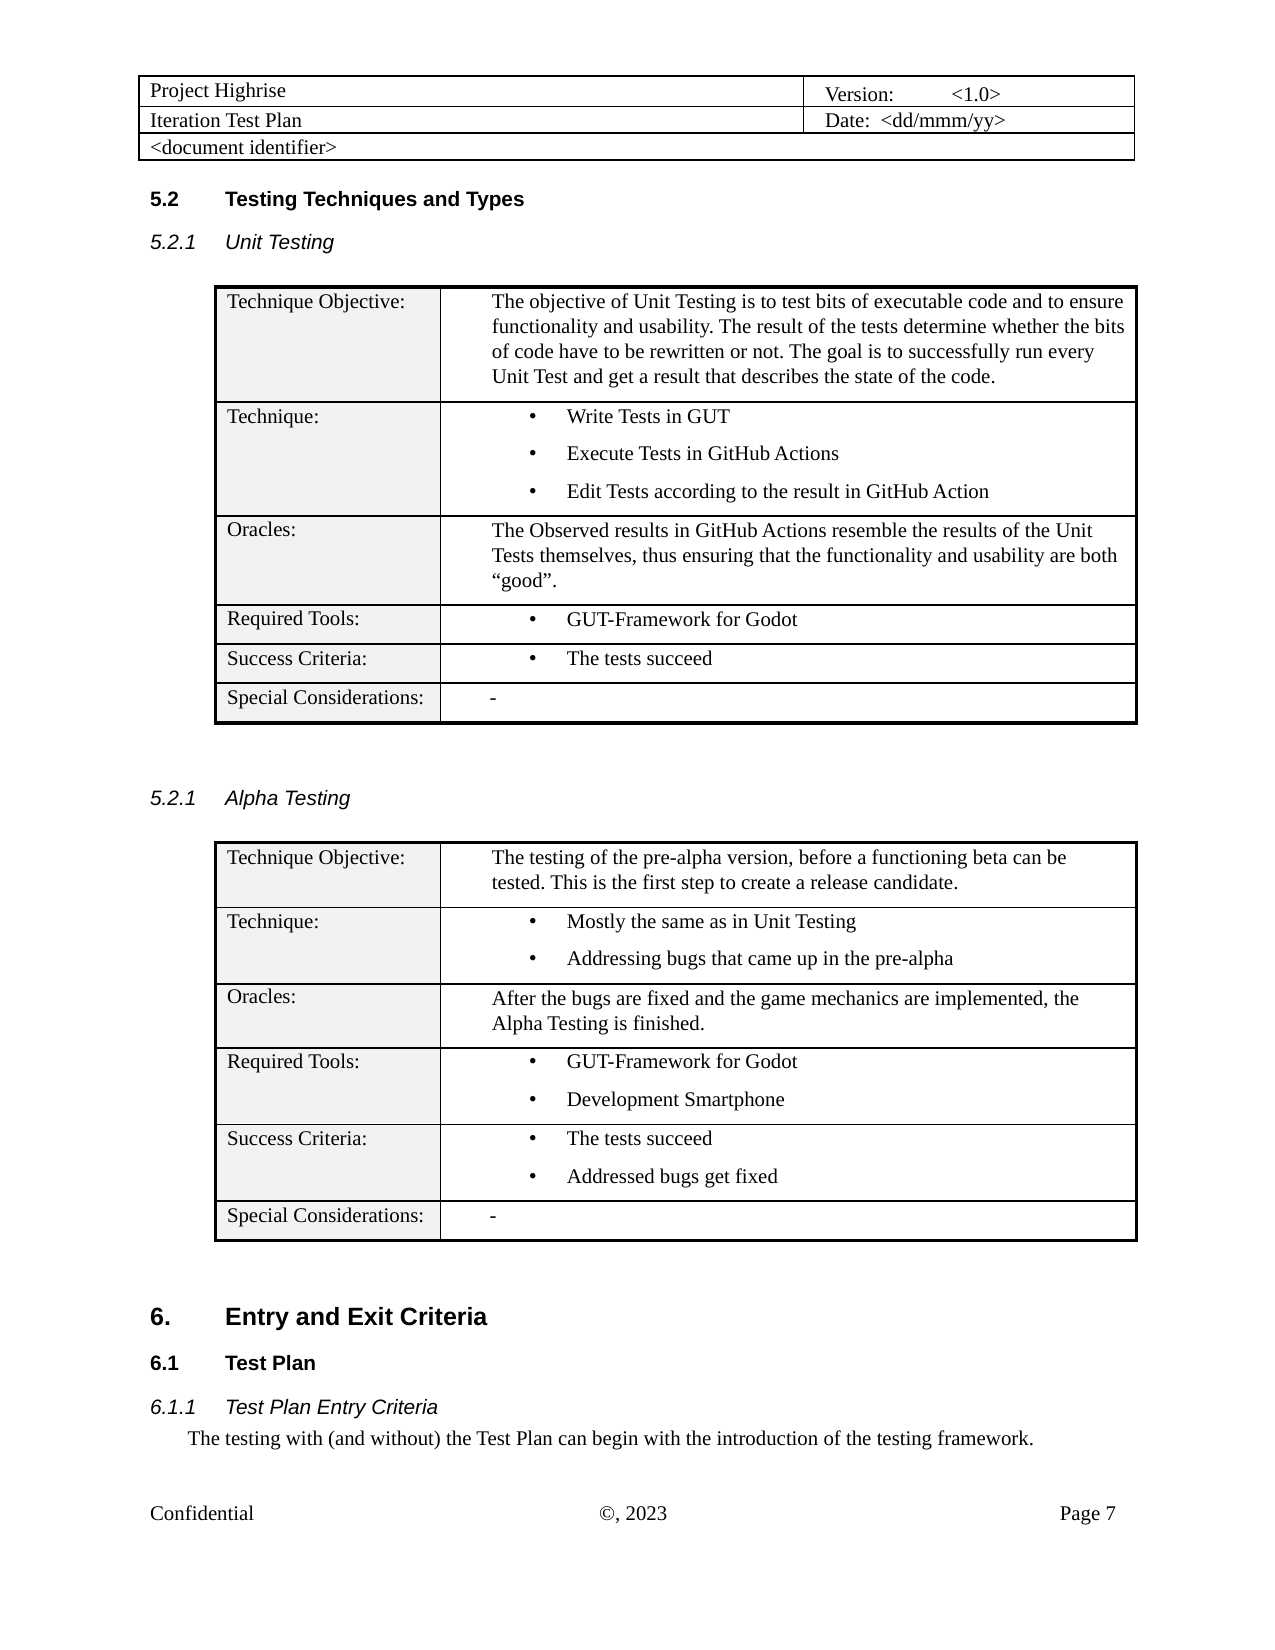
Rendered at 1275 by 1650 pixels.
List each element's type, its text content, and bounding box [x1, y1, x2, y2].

table_cell GUT-Framework for Godot [441, 606, 1135, 643]
table_cell - [441, 1202, 1135, 1239]
subtitle Unit Testing [150, 229, 1125, 254]
table_cell Technique: [217, 908, 440, 983]
table_cell Write Tests in GUT Execute Tests in GitHub Actions Edit Tests according to the result in GitHub Action [441, 403, 1135, 515]
table_cell Oracles: [217, 517, 440, 604]
subtitle Test Plan [150, 1350, 1125, 1375]
subtitle Test Plan Entry Criteria [150, 1393, 1125, 1418]
table_cell Oracles: [217, 985, 440, 1047]
table_cell Special Considerations: [217, 1202, 440, 1239]
table_header Technique Objective: [217, 844, 440, 906]
table_cell GUT-Framework for Godot Development Smartphone [441, 1049, 1135, 1123]
table_cell Success Criteria: [217, 645, 440, 682]
table_cell Required Tools: [217, 1049, 440, 1123]
table_cell The tests succeed Addressed bugs get fixed [441, 1125, 1135, 1200]
table_cell Mostly the same as in Unit Testing Addressing bugs that came up in the pre-alpha [441, 908, 1135, 983]
table_header The objective of Unit Testing is to test bits of executable code and to ensure functionality and usability. The result of the tests determine whether the bits of code have to be rewritten or not. The goal is to successfully run every Unit Test and get a result that describes the state of the code. [441, 289, 1135, 401]
table_header The testing of the pre-alpha version, before a functioning beta can be tested. This is the first step to create a release candidate. [441, 844, 1135, 906]
subtitle Testing Techniques and Types [150, 185, 1125, 210]
table_header Technique Objective: [217, 289, 440, 401]
table_cell The Observed results in GitHub Actions resemble the results of the Unit Tests themselves, thus ensuring that the functionality and usability are both “good”. [441, 517, 1135, 604]
table_cell - [441, 684, 1135, 721]
table_cell Technique: [217, 403, 440, 515]
subtitle Alpha Testing [150, 784, 1125, 809]
table_cell After the bugs are fixed and the game mechanics are implemented, the Alpha Testing is finished. [441, 985, 1135, 1047]
table_cell Success Criteria: [217, 1125, 440, 1200]
table_cell Special Considerations: [217, 684, 440, 721]
text The testing with (and without) the Test Plan can begin with the introduction of the testing framework. [187, 1425, 1125, 1450]
table_cell Required Tools: [217, 606, 440, 643]
table_cell The tests succeed [441, 645, 1135, 682]
subtitle Entry and Exit Criteria [150, 1302, 1125, 1331]
